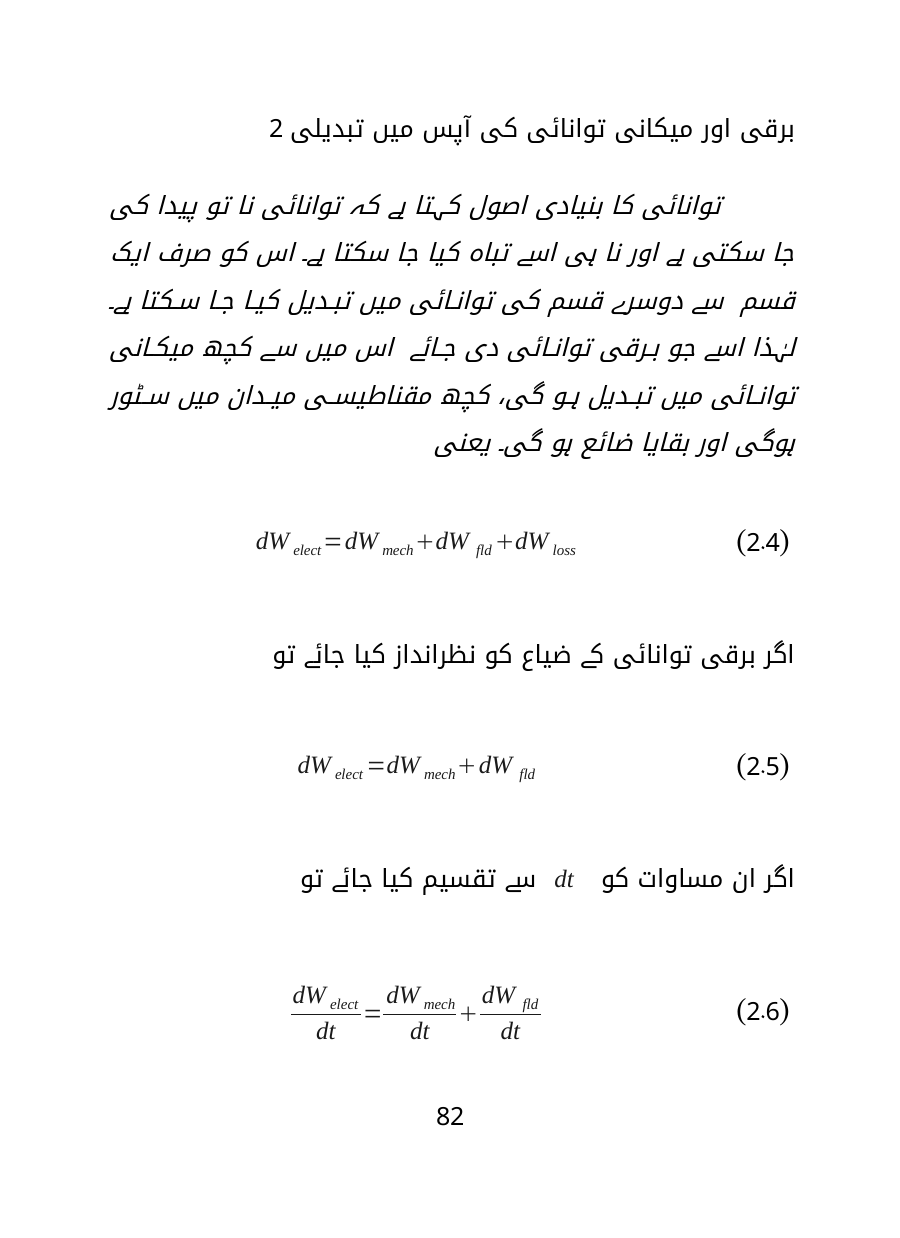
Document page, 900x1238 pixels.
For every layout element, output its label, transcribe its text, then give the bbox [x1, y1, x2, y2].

table_header (2.5) [718, 738, 795, 809]
table_header (2.4) [718, 513, 795, 585]
table_header (2.6) [718, 975, 795, 1062]
text اگر برقی توانائی کے ضیاع کو نظرانداز کیا جائے تو [105, 631, 795, 679]
table_header [105, 975, 718, 1062]
text توانائی کا بنیادی اصول کہتا ہے کہ توانائی نا تو پیدا کی جا سکتی ہے اور نا ہی اسے تباہ کیا جا سکتا ہے۔ اس کو صرف ایک قسم سے دوسرے قسم کی توانائی میں تبدیل کیا جا سکتا ہے۔ لہٰذا اسے جو برقی توانائی دی جائے اس میں سے کچھ میکانی توانائی میں تبدیل ہو گی، کچھ مقناطیسی میدان میں سٹور ہوگی اور بقایا ضائع ہو گی۔ یعنی [105, 182, 795, 467]
text اگر ان مساوات کو سے تقسیم کیا جائے تو [105, 856, 795, 903]
table_header [105, 513, 718, 585]
table_header [105, 738, 718, 809]
